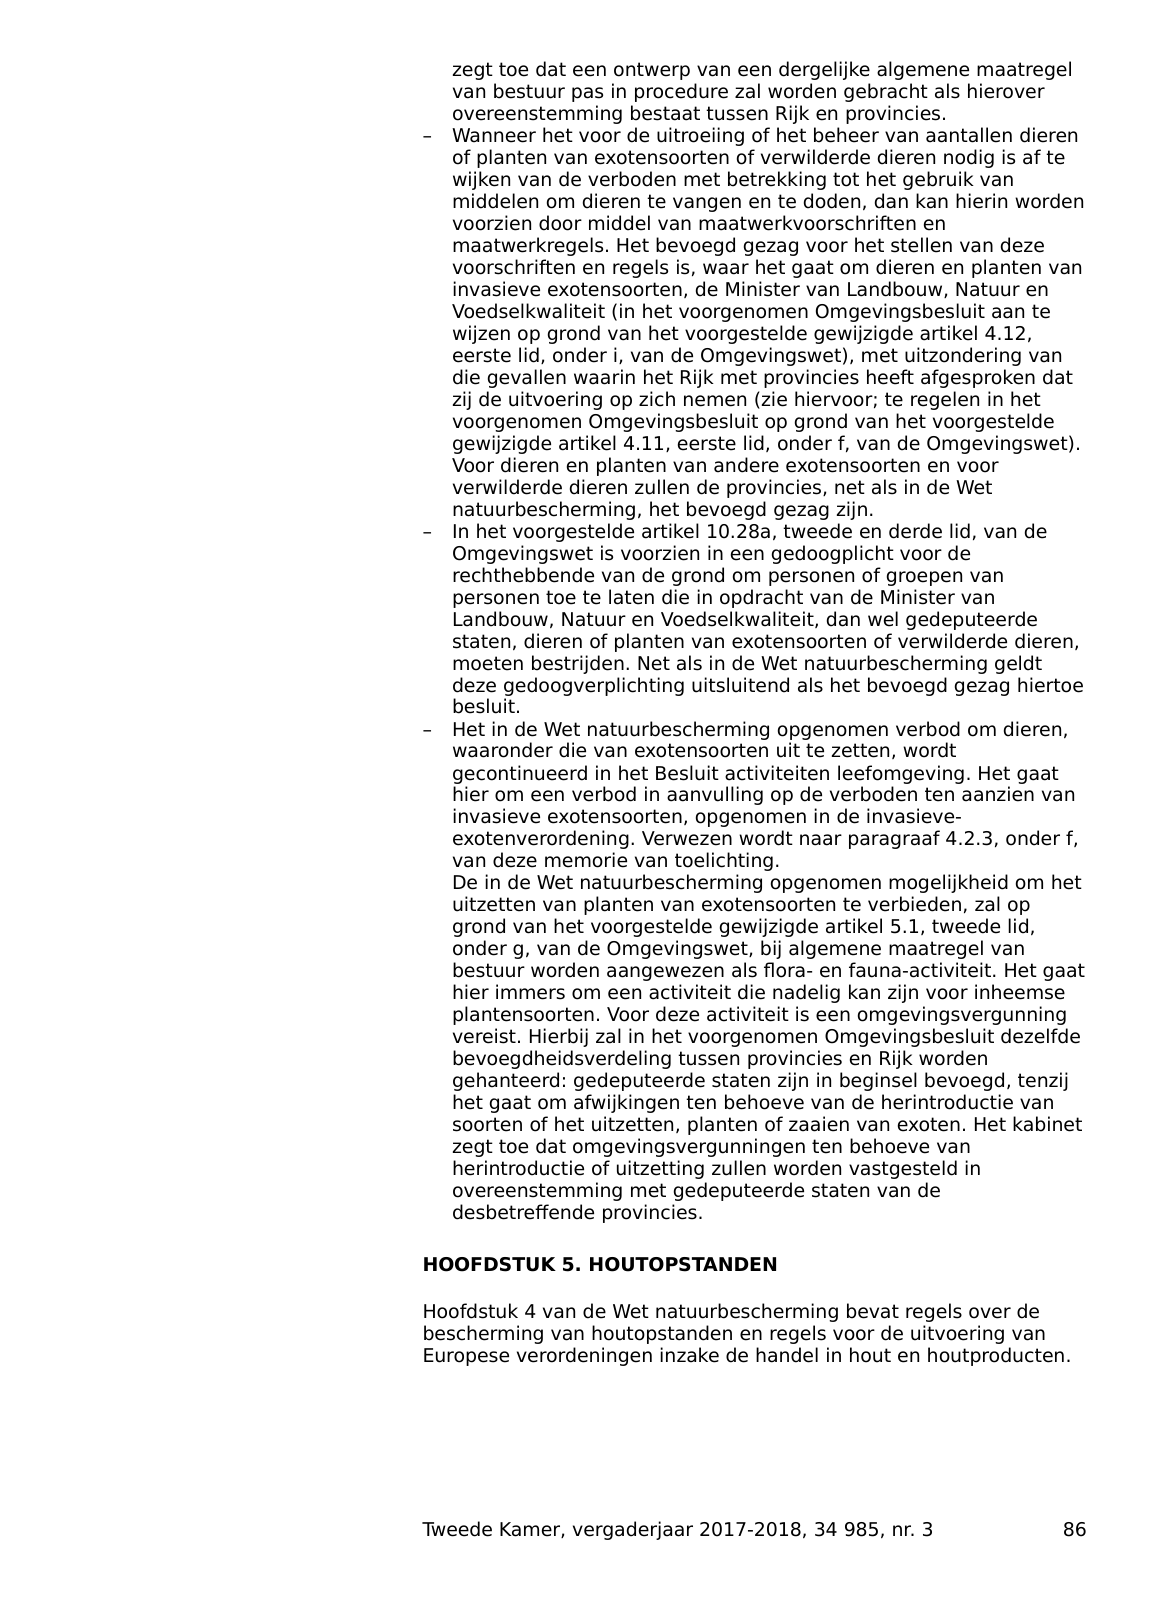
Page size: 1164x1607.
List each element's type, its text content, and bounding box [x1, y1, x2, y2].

subtitle HOOFDSTUK 5. HOUTOPSTANDEN [422, 1254, 1087, 1276]
text – In het voorgestelde artikel 10.28a, tweede en derde lid, van de Omgevingswet is voorzien in een gedoogplicht voor de rechthebbende van de grond om personen of groepen van personen toe te laten die in opdracht van de Minister van Landbouw, Natuur en Voedselkwaliteit, dan wel gedeputeerde staten, dieren of planten van exotensoorten of verwilderde dieren, moeten bestrijden. Net als in de Wet natuurbescherming geldt deze gedoogverplichting uitsluitend als het bevoegd gezag hiertoe besluit. [422, 521, 1087, 718]
text zegt toe dat een ontwerp van een dergelijke algemene maatregel van bestuur pas in procedure zal worden gebracht als hierover overeenstemming bestaat tussen Rijk en provincies. [422, 59, 1087, 125]
text Hoofdstuk 4 van de Wet natuurbescherming bevat regels over de bescherming van houtopstanden en regels voor de uitvoering van Europese verordeningen inzake de handel in hout en houtproducten. [422, 1301, 1087, 1367]
text – Het in de Wet natuurbescherming opgenomen verbod om dieren, waaronder die van exotensoorten uit te zetten, wordt gecontinueerd in het Besluit activiteiten leefomgeving. Het gaat hier om een verbod in aanvulling op de verboden ten aanzien van invasieve exotensoorten, opgenomen in de invasieve-exotenverordening. Verwezen wordt naar paragraaf 4.2.3, onder f, van deze memorie van toelichting. [422, 718, 1087, 872]
text De in de Wet natuurbescherming opgenomen mogelijkheid om het uitzetten van planten van exotensoorten te verbieden, zal op grond van het voorgestelde gewijzigde artikel 5.1, tweede lid, onder g, van de Omgevingswet, bij algemene maatregel van bestuur worden aangewezen als flora- en fauna-activiteit. Het gaat hier immers om een activiteit die nadelig kan zijn voor inheemse plantensoorten. Voor deze activiteit is een omgevingsvergunning vereist. Hierbij zal in het voorgenomen Omgevingsbesluit dezelfde bevoegdheidsverdeling tussen provincies en Rijk worden gehanteerd: gedeputeerde staten zijn in beginsel bevoegd, tenzij het gaat om afwijkingen ten behoeve van de herintroductie van soorten of het uitzetten, planten of zaaien van exoten. Het kabinet zegt toe dat omgevingsvergunningen ten behoeve van herintroductie of uitzetting zullen worden vastgesteld in overeenstemming met gedeputeerde staten van de desbetreffende provincies. [452, 872, 1087, 1224]
text – Wanneer het voor de uitroeiing of het beheer van aantallen dieren of planten van exotensoorten of verwilderde dieren nodig is af te wijken van de verboden met betrekking tot het gebruik van middelen om dieren te vangen en te doden, dan kan hierin worden voorzien door middel van maatwerkvoorschriften en maatwerkregels. Het bevoegd gezag voor het stellen van deze voorschriften en regels is, waar het gaat om dieren en planten van invasieve exotensoorten, de Minister van Landbouw, Natuur en Voedselkwaliteit (in het voorgenomen Omgevingsbesluit aan te wijzen op grond van het voorgestelde gewijzigde artikel 4.12, eerste lid, onder i, van de Omgevingswet), met uitzondering van die gevallen waarin het Rijk met provincies heeft afgesproken dat zij de uitvoering op zich nemen (zie hiervoor; te regelen in het voorgenomen Omgevingsbesluit op grond van het voorgestelde gewijzigde artikel 4.11, eerste lid, onder f, van de Omgevingswet). Voor dieren en planten van andere exotensoorten en voor verwilderde dieren zullen de provincies, net als in de Wet natuurbescherming, het bevoegd gezag zijn. [422, 125, 1087, 521]
